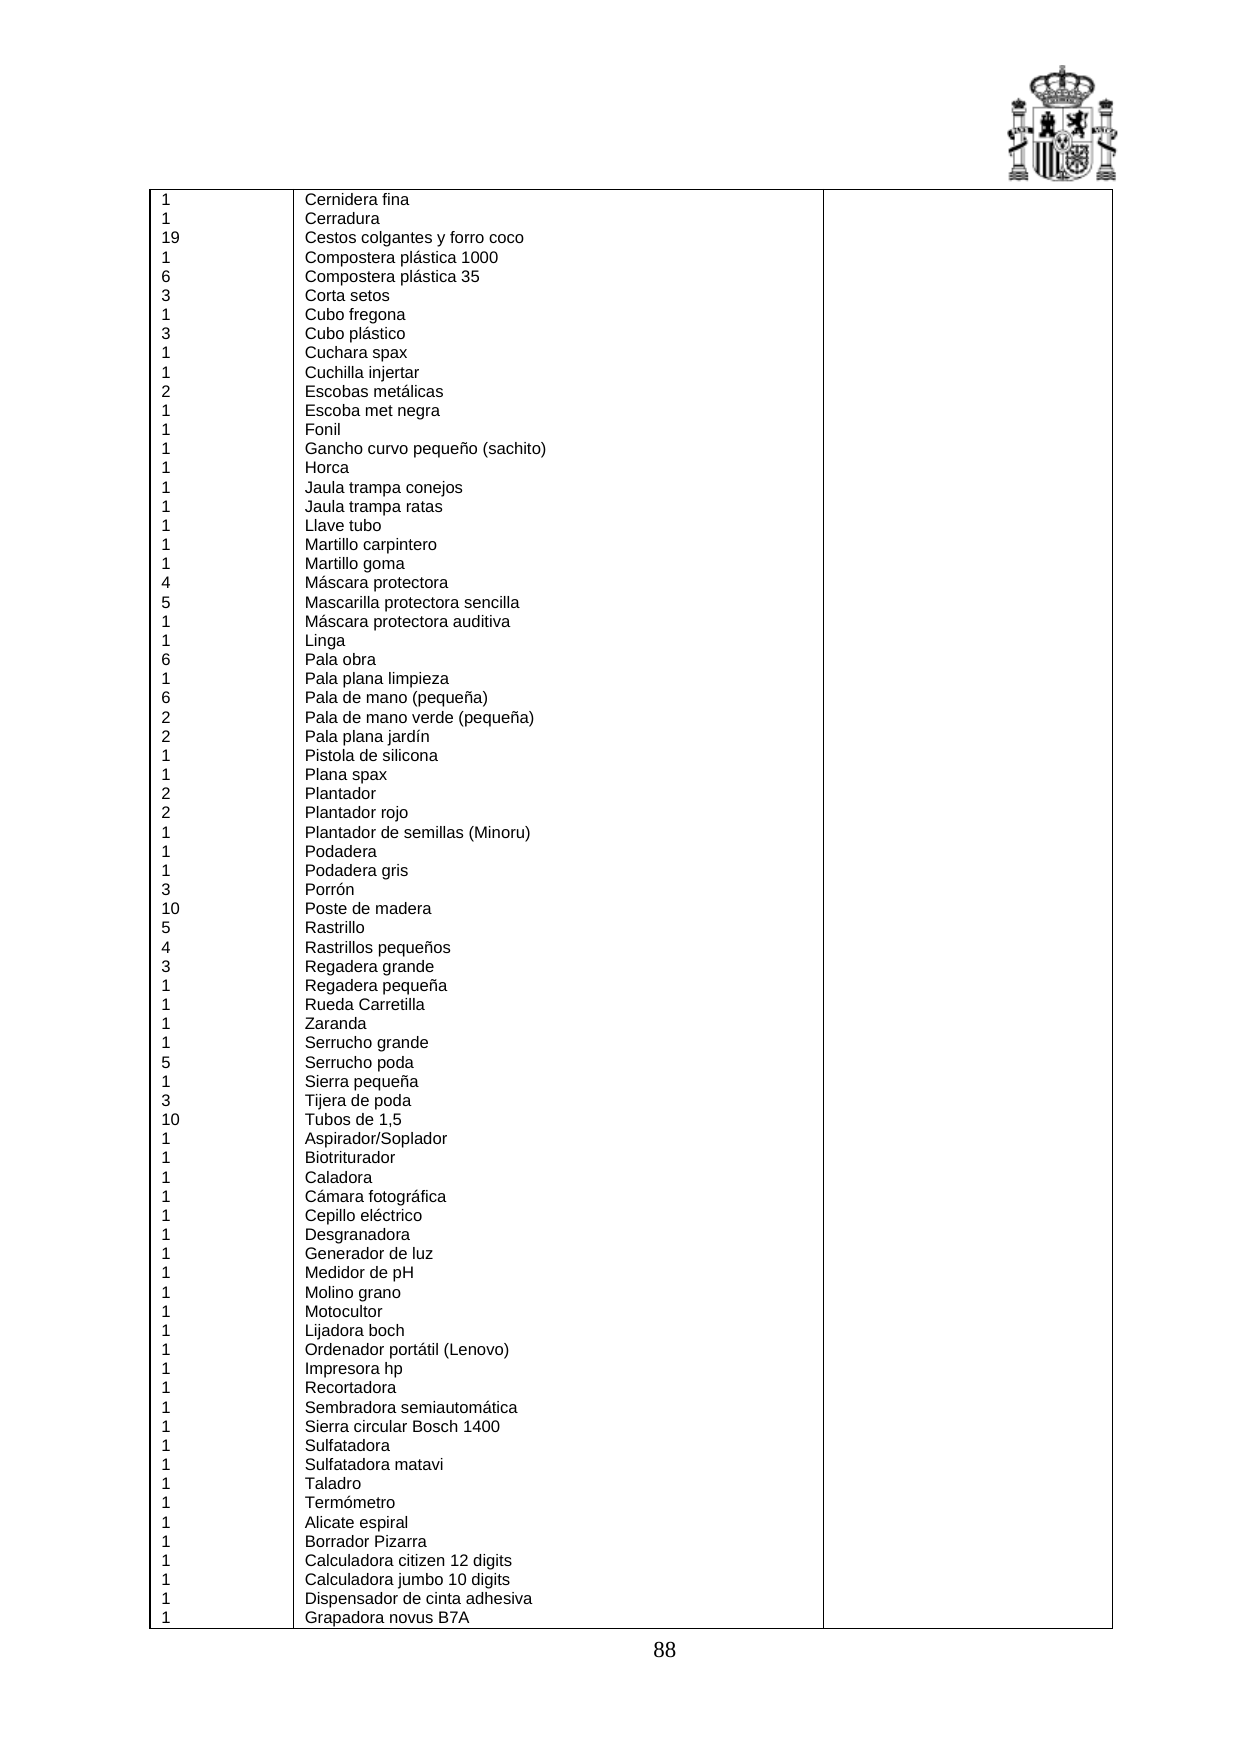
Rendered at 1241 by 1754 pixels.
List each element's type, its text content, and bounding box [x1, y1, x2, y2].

table_cell Cernidera fina Cerradura Cestos colgantes y forro coco Compostera plástica 1000 Compostera plástica 35 Corta setos Cubo fregona Cubo plástico Cuchara spax Cuchilla injertar Escobas metálicas Escoba met negra Fonil Gancho curvo pequeño (sachito) Horca Jaula trampa conejos Jaula trampa ratas Llave tubo Martillo carpintero Martillo goma Máscara protectora Mascarilla protectora sencilla Máscara protectora auditiva Linga Pala obra Pala plana limpieza Pala de mano (pequeña) Pala de mano verde (pequeña) Pala plana jardín Pistola de silicona Plana spax Plantador Plantador rojo Plantador de semillas (Minoru) Podadera Podadera gris Porrón Poste de madera Rastrillo Rastrillos pequeños Regadera grande Regadera pequeña Rueda Carretilla Zaranda Serrucho grande Serrucho poda Sierra pequeña Tijera de poda Tubos de 1,5 Aspirador/Soplador Biotriturador Caladora Cámara fotográfica Cepillo eléctrico Desgranadora Generador de luz Medidor de pH Molino grano Motocultor Lijadora boch Ordenador portátil (Lenovo) Impresora hp Recortadora Sembradora semiautomática Sierra circular Bosch 1400 Sulfatadora Sulfatadora matavi Taladro Termómetro Alicate espiral Borrador Pizarra Calculadora citizen 12 digits Calculadora jumbo 10 digits Dispensador de cinta adhesiva Grapadora novus B7A [294, 190, 823, 1627]
table_cell [824, 190, 1112, 1627]
table_cell 1 1 19 1 6 3 1 3 1 1 2 1 1 1 1 1 1 1 1 1 4 5 1 1 6 1 6 2 2 1 1 2 2 1 1 1 3 10 5 4 3 1 1 1 1 5 1 3 10 1 1 1 1 1 1 1 1 1 1 1 1 1 1 1 1 1 1 1 1 1 1 1 1 1 1 [151, 190, 293, 1627]
